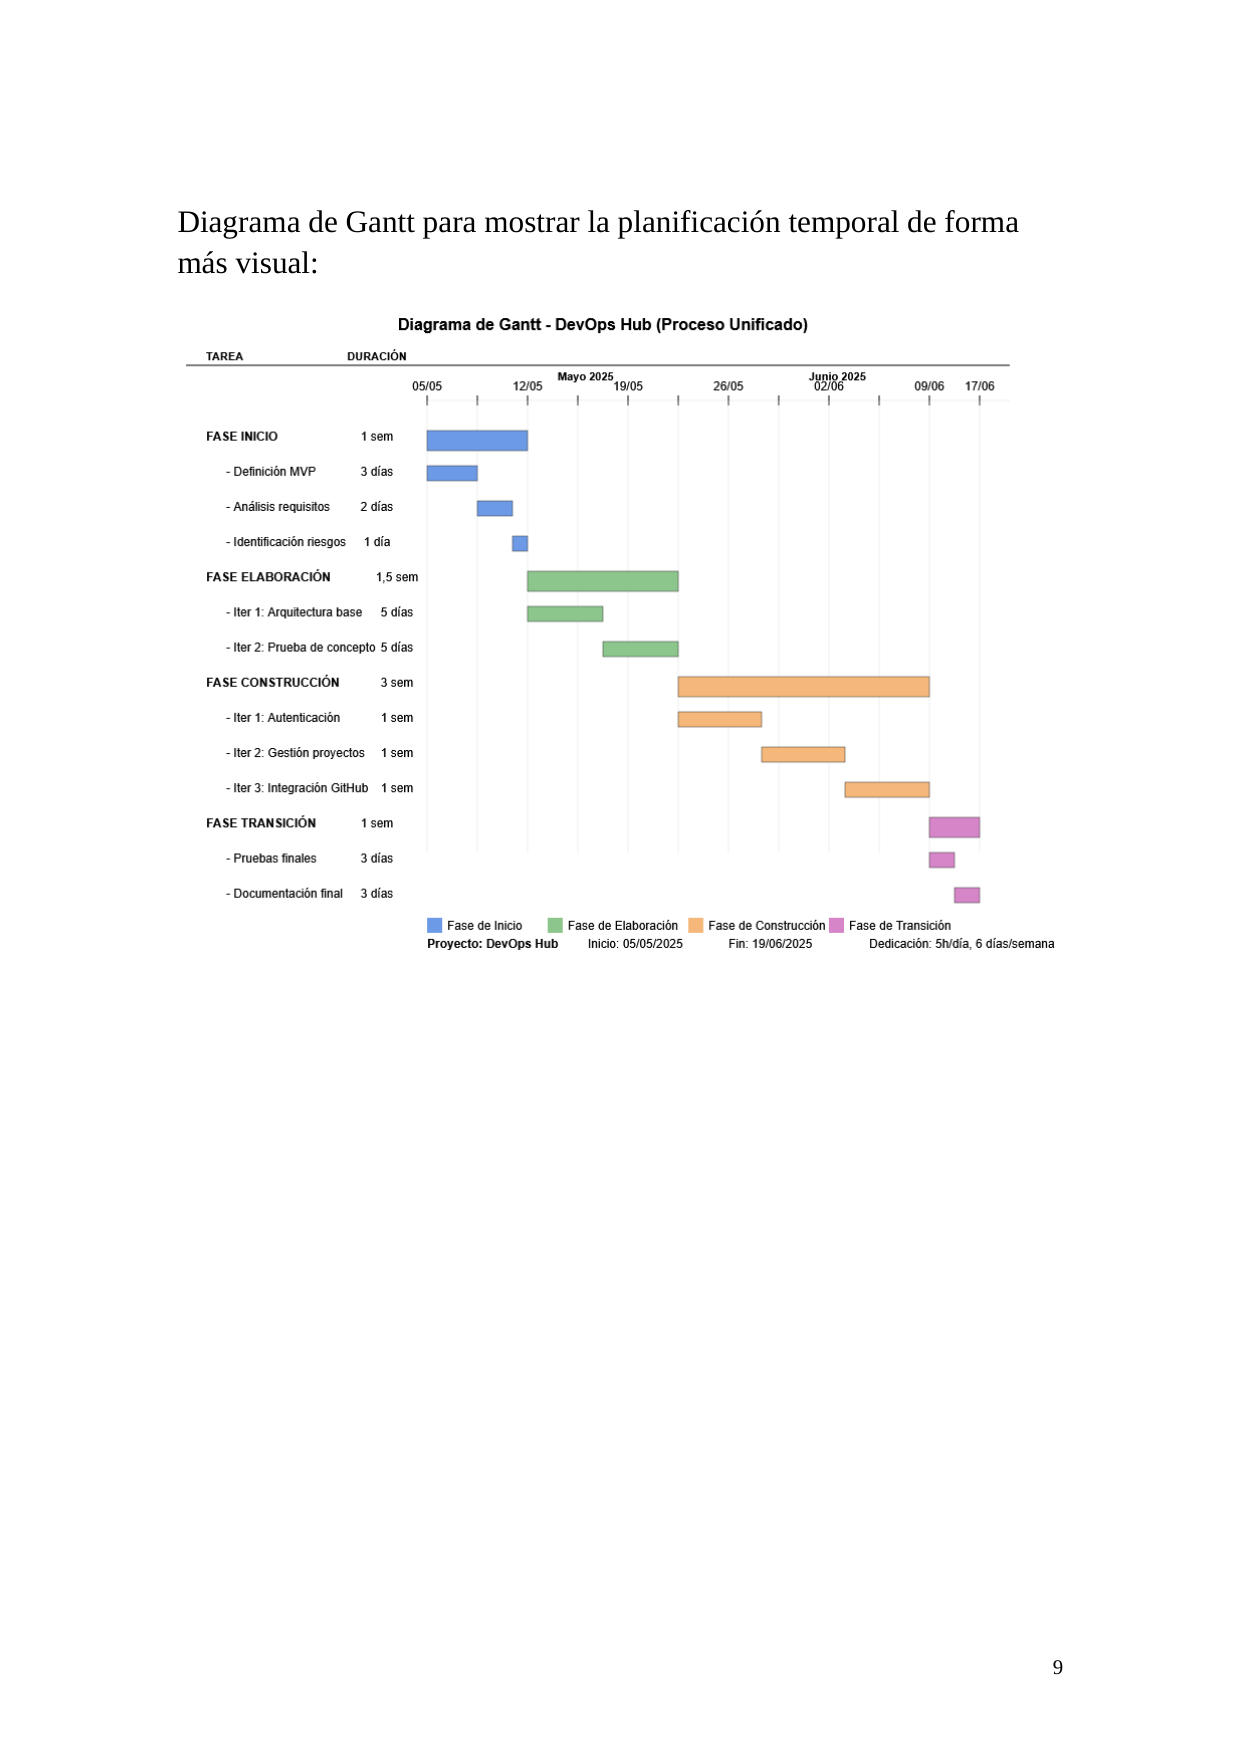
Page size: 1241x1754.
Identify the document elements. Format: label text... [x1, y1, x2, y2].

picture [177, 300, 1063, 961]
text Diagrama de Gantt para mostrar la planificación temporal de forma más visual: [177, 203, 1063, 281]
